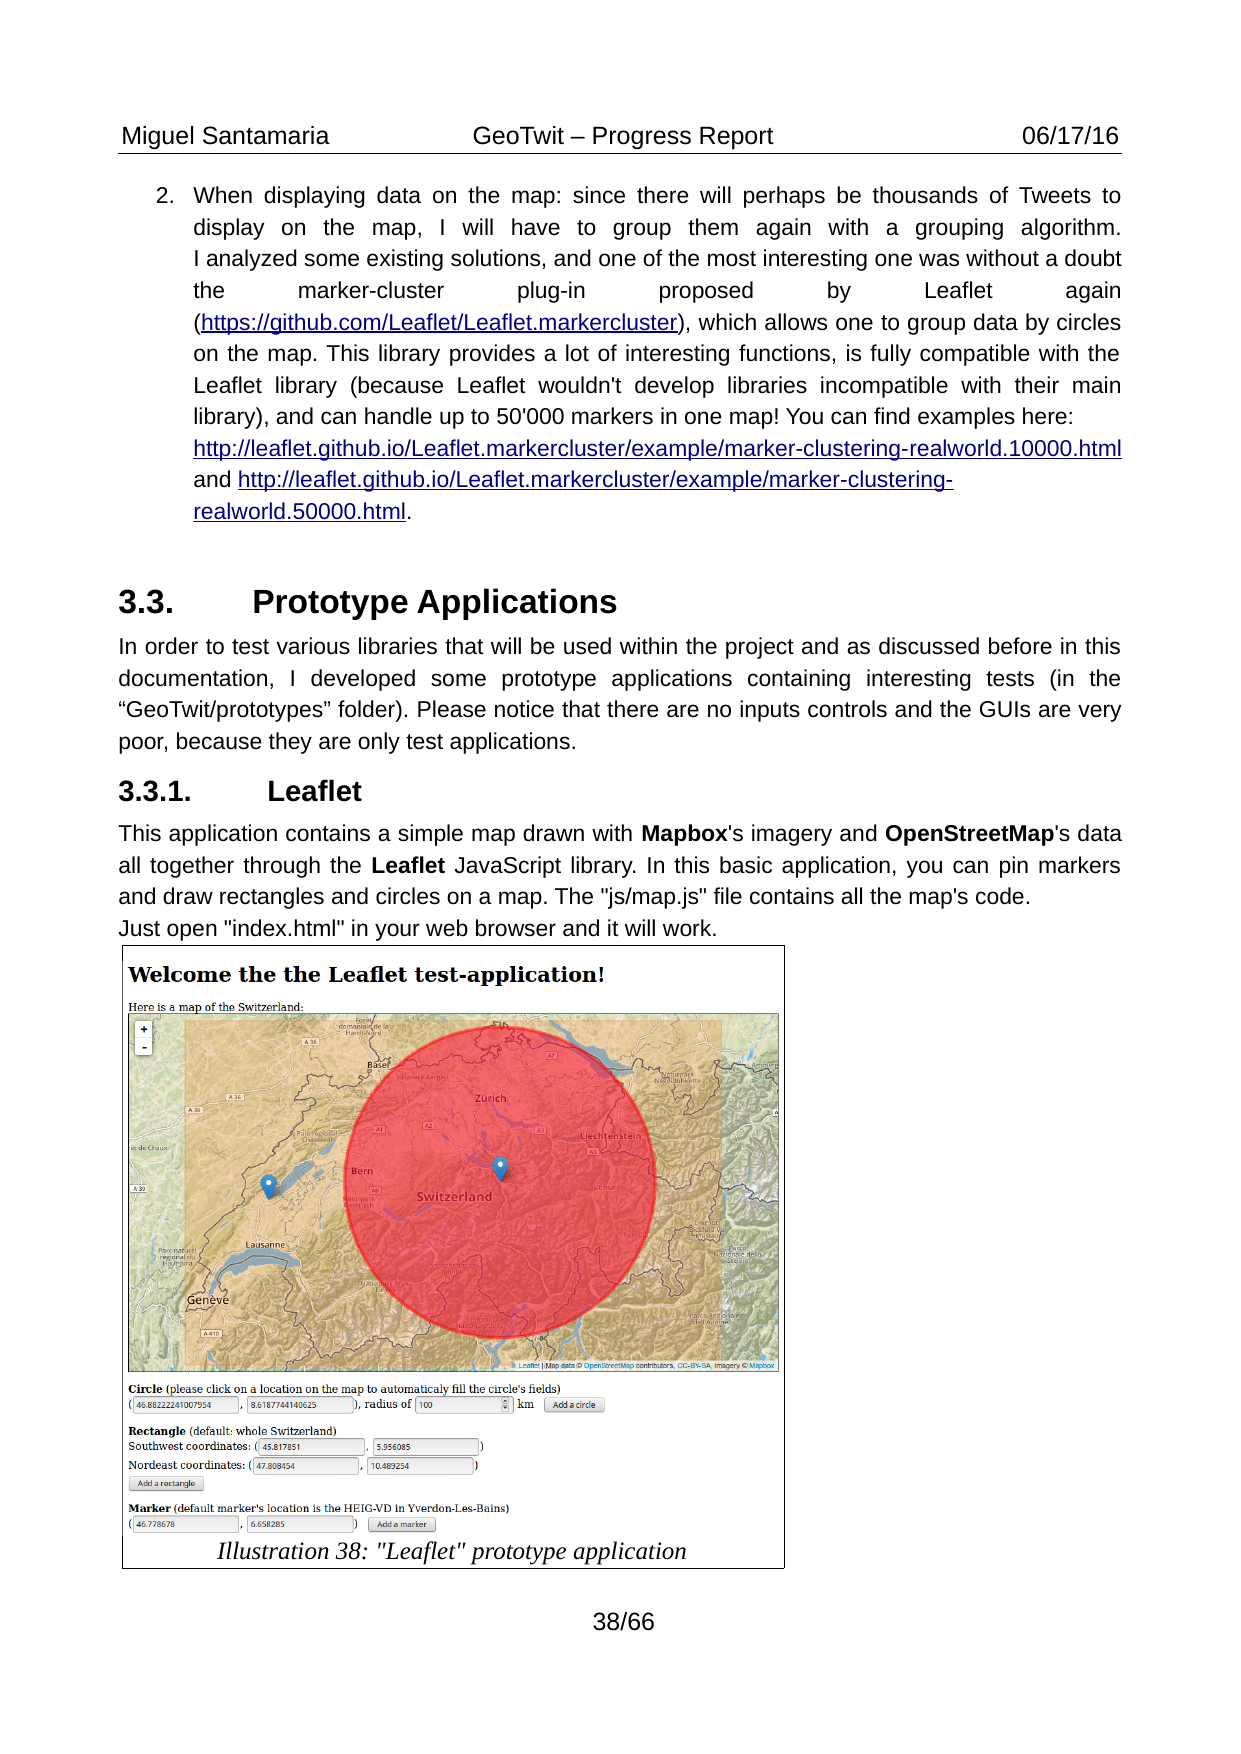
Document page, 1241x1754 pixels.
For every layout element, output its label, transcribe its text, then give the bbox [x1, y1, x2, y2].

text [123, 946, 784, 961]
text This application contains a simple map drawn with Mapbox's imagery and OpenStreetMap's data all together through the Leaflet JavaScript library. In this basic application, you can pin markers and draw rectangles and circles on a map. The "js/map.js" file contains all the map's code. [118, 820, 1122, 909]
subtitle Leaflet [118, 774, 1122, 808]
text In order to test various libraries that will be used within the project and as discussed before in this documentation, I developed some prototype applications containing interesting tests (in the “GeoTwit/prototypes” folder). Please notice that there are no inputs controls and the GUIs are very poor, because they are only test applications. [118, 633, 1122, 754]
text [123, 1536, 784, 1568]
text Just open "index.html" in your web browser and it will work. [118, 915, 1122, 941]
list http://leaflet.github.io/Leaflet.markercluster/example/marker-clustering-realworld.10000.html and http://leaflet.github.io/Leaflet.markercluster/example/marker-clustering-realworld.50000.html. [156, 435, 1122, 524]
list When displaying data on the map: since there will perhaps be thousands of Tweets to display on the map, I will have to group them again with a grouping algorithm. I analyzed some existing solutions, and one of the most interesting one was without a doubt the marker-cluster plug-in proposed by Leaflet again (https://github.com/Leaflet/Leaflet.markercluster), which allows one to group data by circles on the map. This library provides a lot of interesting functions, is fully compatible with the Leaflet library (because Leaflet wouldn't develop libraries incompatible with their main library), and can handle up to 50'000 markers in one map! You can find examples here: [156, 182, 1122, 429]
text Illustration 38: "Leaflet" prototype application [125, 1536, 781, 1565]
subtitle Prototype Applications [118, 582, 1122, 621]
picture [122, 961, 784, 1536]
